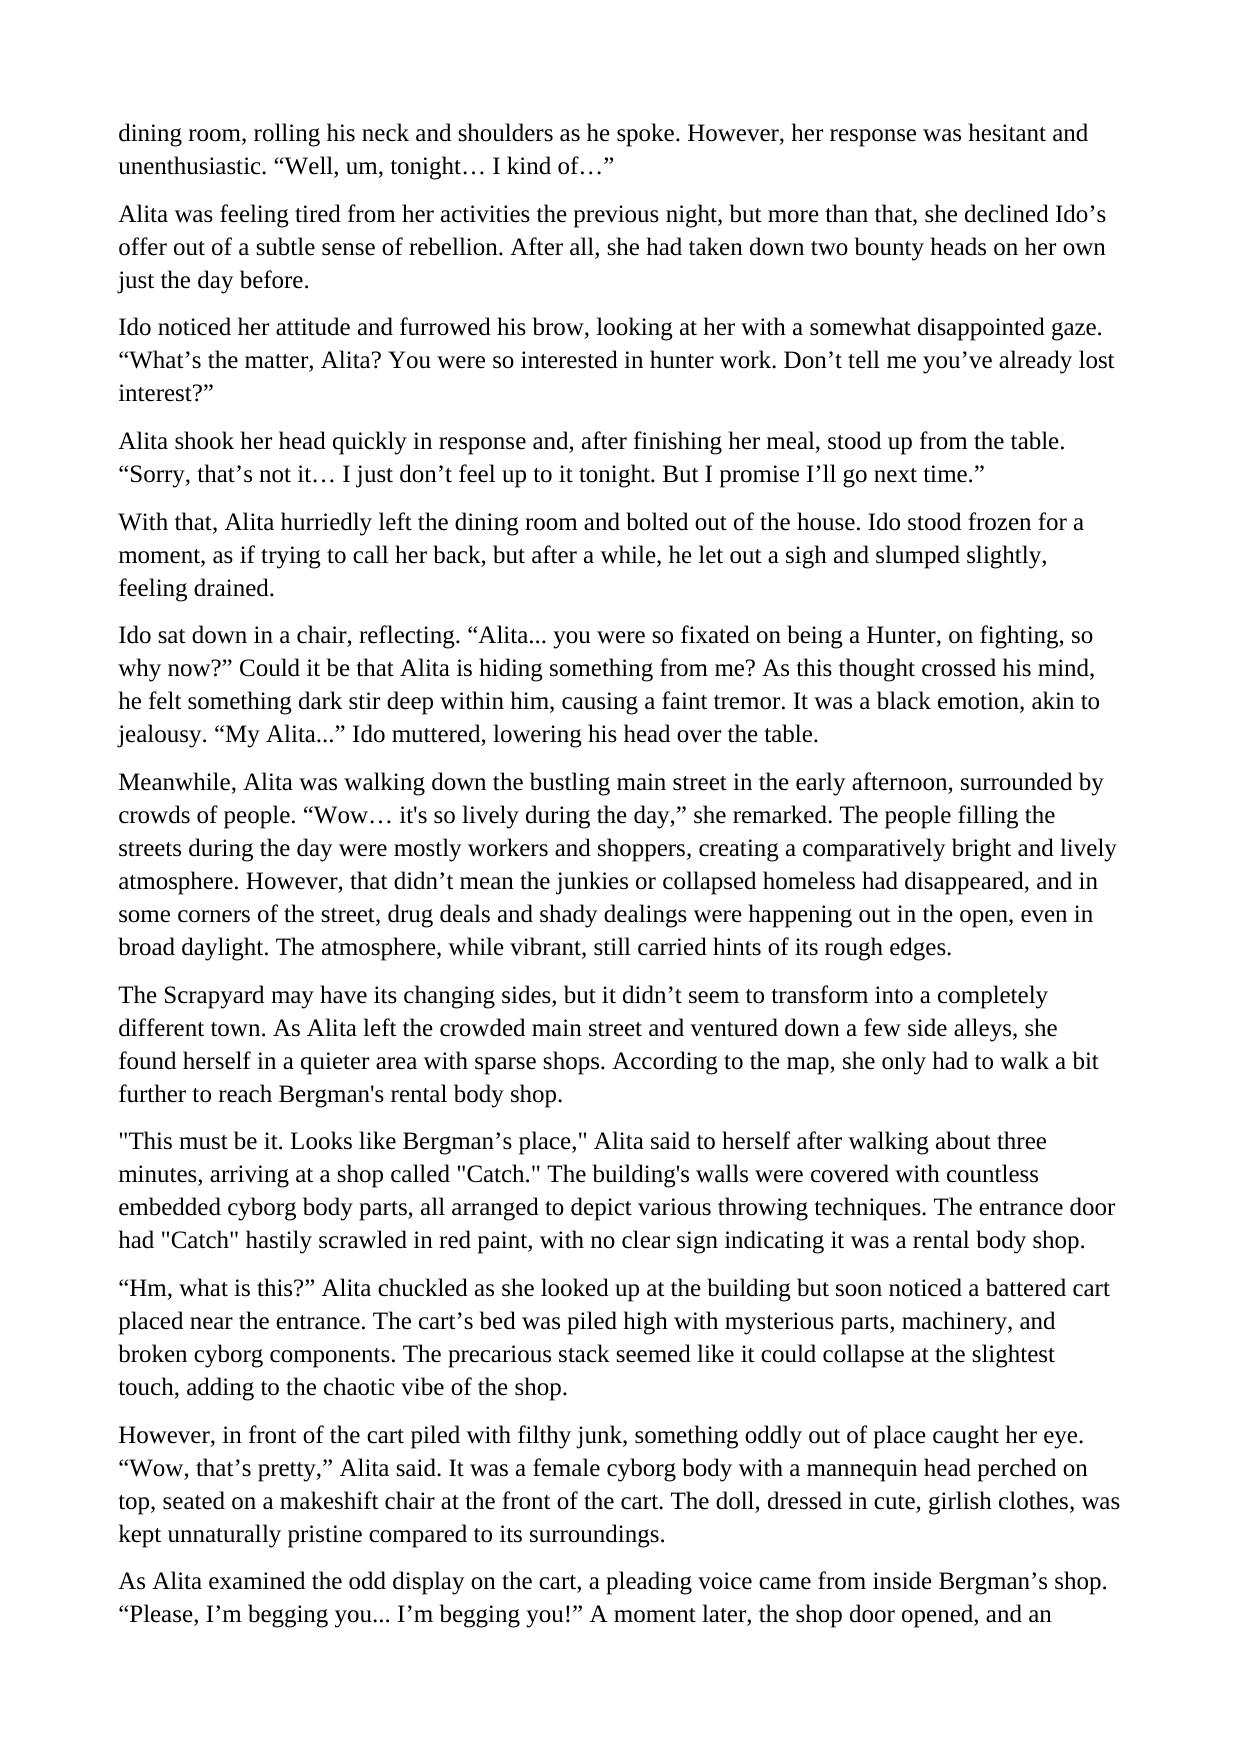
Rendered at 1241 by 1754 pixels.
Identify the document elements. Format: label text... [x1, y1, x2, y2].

text “Hm, what is this?” Alita chuckled as she looked up at the building but soon noticed a battered cart placed near the entrance. The cart’s bed was piled high with mysterious parts, machinery, and broken cyborg components. The precarious stack seemed like it could collapse at the slightest touch, adding to the chaotic vibe of the shop. [118, 1273, 1122, 1401]
text As Alita examined the odd display on the cart, a pleading voice came from inside Bergman’s shop. “Please, I’m begging you... I’m begging you!” A moment later, the shop door opened, and an [118, 1566, 1122, 1628]
text Alita was feeling tired from her activities the previous night, but more than that, she declined Ido’s offer out of a subtle sense of rebellion. After all, she had taken down two bounty heads on her own just the day before. [118, 199, 1122, 293]
text Ido sat down in a chair, reflecting. “Alita... you were so fixated on being a Hunter, on fighting, so why now?” Could it be that Alita is hiding something from me? As this thought crossed his mind, he felt something dark stir deep within him, causing a faint tremor. It was a black emotion, akin to jealousy. “My Alita...” Ido muttered, lowering his head over the table. [118, 620, 1122, 748]
text Ido noticed her attitude and furrowed his brow, looking at her with a somewhat disappointed gaze. “What’s the matter, Alita? You were so interested in hunter work. Don’t tell me you’ve already lost interest?” [118, 312, 1122, 407]
text "This must be it. Looks like Bergman’s place," Alita said to herself after walking about three minutes, arriving at a shop called "Catch." The building's walls were covered with countless embedded cyborg body parts, all arranged to depict various throwing techniques. The entrance door had "Catch" hastily scrawled in red paint, with no clear sign indicating it was a rental body shop. [118, 1126, 1122, 1254]
text dining room, rolling his neck and shoulders as he spoke. However, her response was hesitant and unenthusiastic. “Well, um, tonight… I kind of…” [118, 118, 1122, 180]
text Meanwhile, Alita was walking down the bustling main street in the early afternoon, surrounded by crowds of people. “Wow… it's so lively during the day,” she remarked. The people filling the streets during the day were mostly workers and shoppers, creating a comparatively bright and lively atmosphere. However, that didn’t mean the junkies or collapsed homeless had disappeared, and in some corners of the street, drug deals and shady dealings were happening out in the open, even in broad daylight. The atmosphere, while vibrant, still carried hints of its rough edges. [118, 767, 1122, 961]
text Alita shook her head quickly in response and, after finishing her meal, stood up from the table. “Sorry, that’s not it… I just don’t feel up to it tonight. But I promise I’ll go next time.” [118, 426, 1122, 488]
text With that, Alita hurriedly left the dining room and bolted out of the house. Ido stood frozen for a moment, as if trying to call her back, but after a while, he let out a sigh and slumped slightly, feeling drained. [118, 507, 1122, 601]
text The Scrapyard may have its changing sides, but it didn’t seem to transform into a completely different town. As Alita left the crowded main street and ventured down a few side alleys, she found herself in a quieter area with sparse shops. According to the map, she only had to walk a bit further to reach Bergman's rental body shop. [118, 980, 1122, 1107]
text However, in front of the cart piled with filthy junk, something oddly out of place caught her eye. “Wow, that’s pretty,” Alita said. It was a female cyborg body with a mannequin head perched on top, seated on a makeshift chair at the front of the cart. The doll, dressed in cute, girlish clothes, was kept unnaturally pristine compared to its surroundings. [118, 1420, 1122, 1547]
